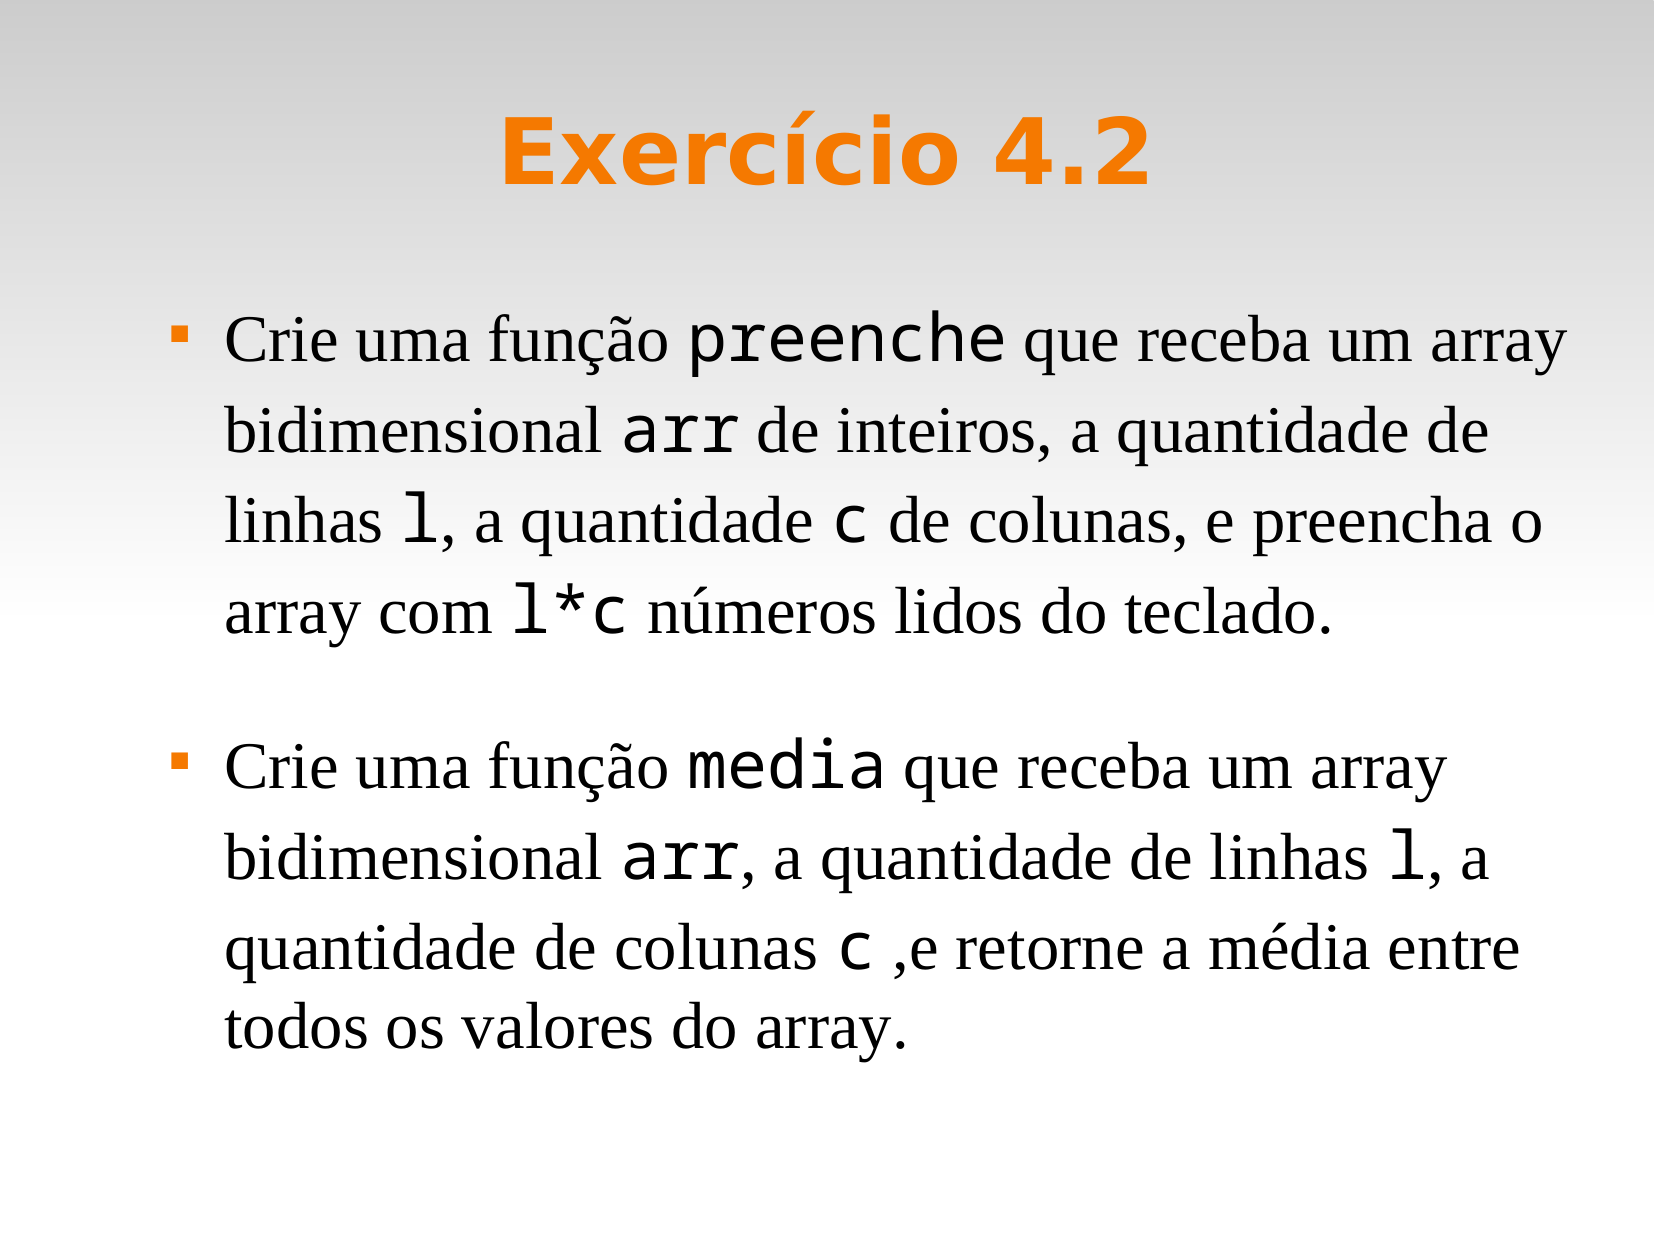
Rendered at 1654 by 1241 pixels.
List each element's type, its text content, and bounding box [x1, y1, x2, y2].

title Exercício 4.2 [82, 49, 1571, 257]
list Crie uma função preenche que receba um array bidimensional arr de inteiros, a quantidade de linhas l, a quantidade c de colunas, e preencha o array com l*c números lidos do teclado. Crie uma função media que receba um array bidimensional arr, a quantidade de linhas l, a quantidade de colunas c ,e retorne a média entre todos os valores do array. [82, 290, 1571, 1175]
